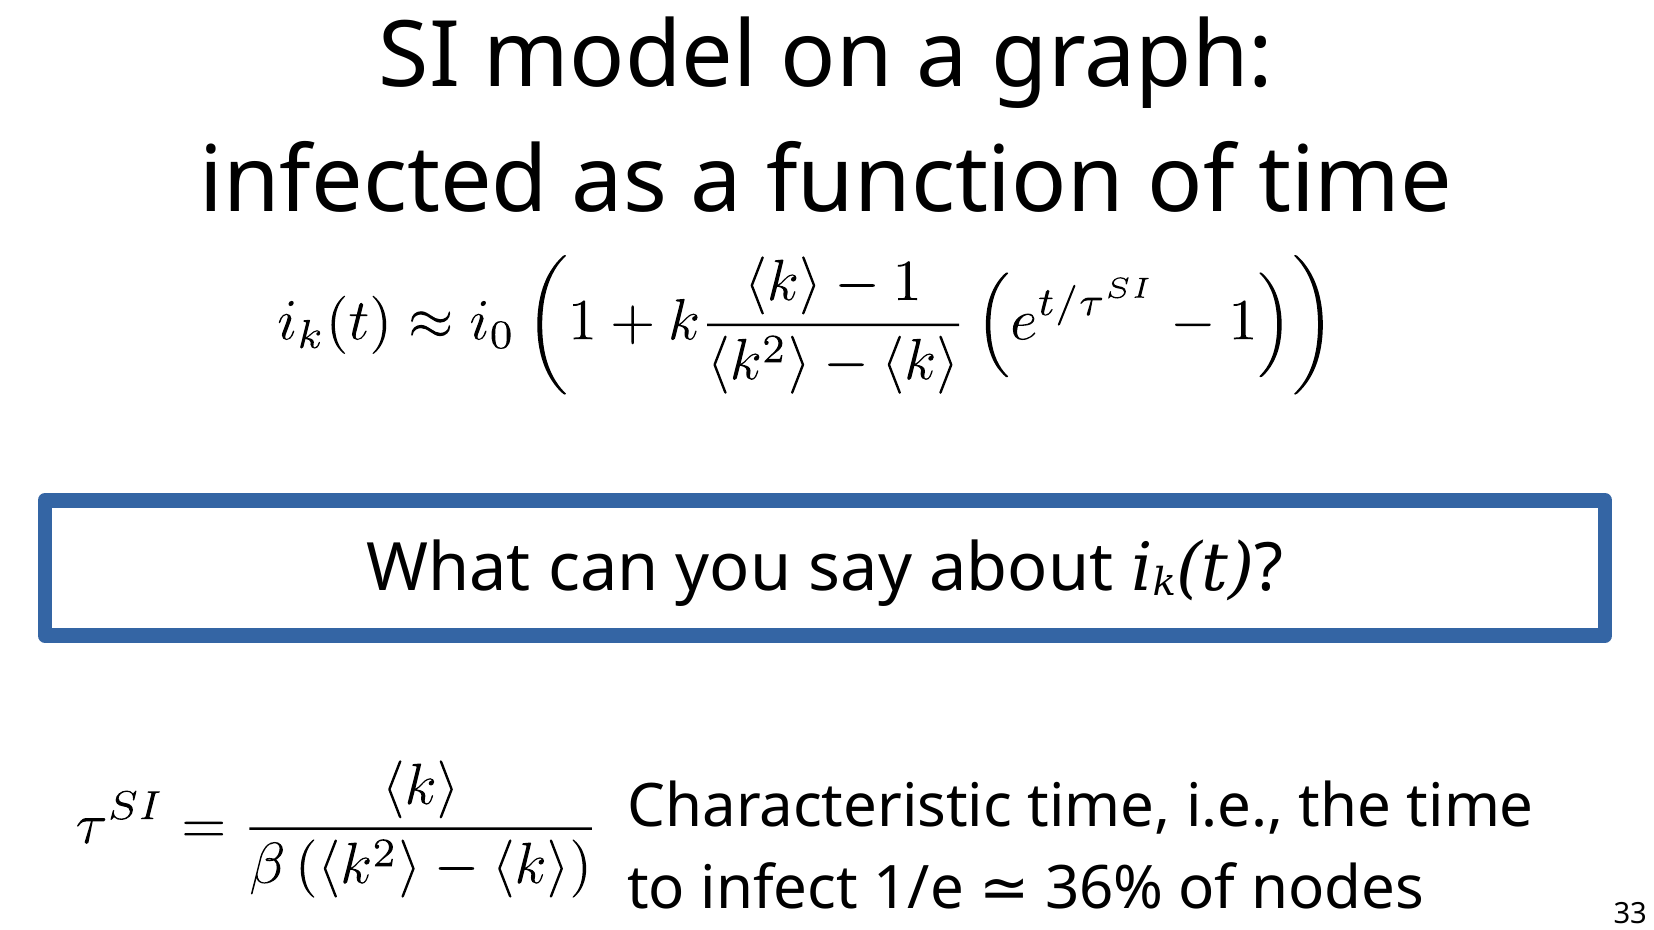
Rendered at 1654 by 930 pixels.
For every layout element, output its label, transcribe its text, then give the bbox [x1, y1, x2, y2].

list What can you say about ik(t)? [60, 518, 1591, 621]
text_box [277, 255, 1336, 395]
title SI model on a graph: infected as a function of time [82, 1, 1571, 225]
list Characteristic time, i.e., the time to infect 1/e ≃ 36% of nodes [627, 762, 1603, 928]
text_box [75, 760, 592, 898]
